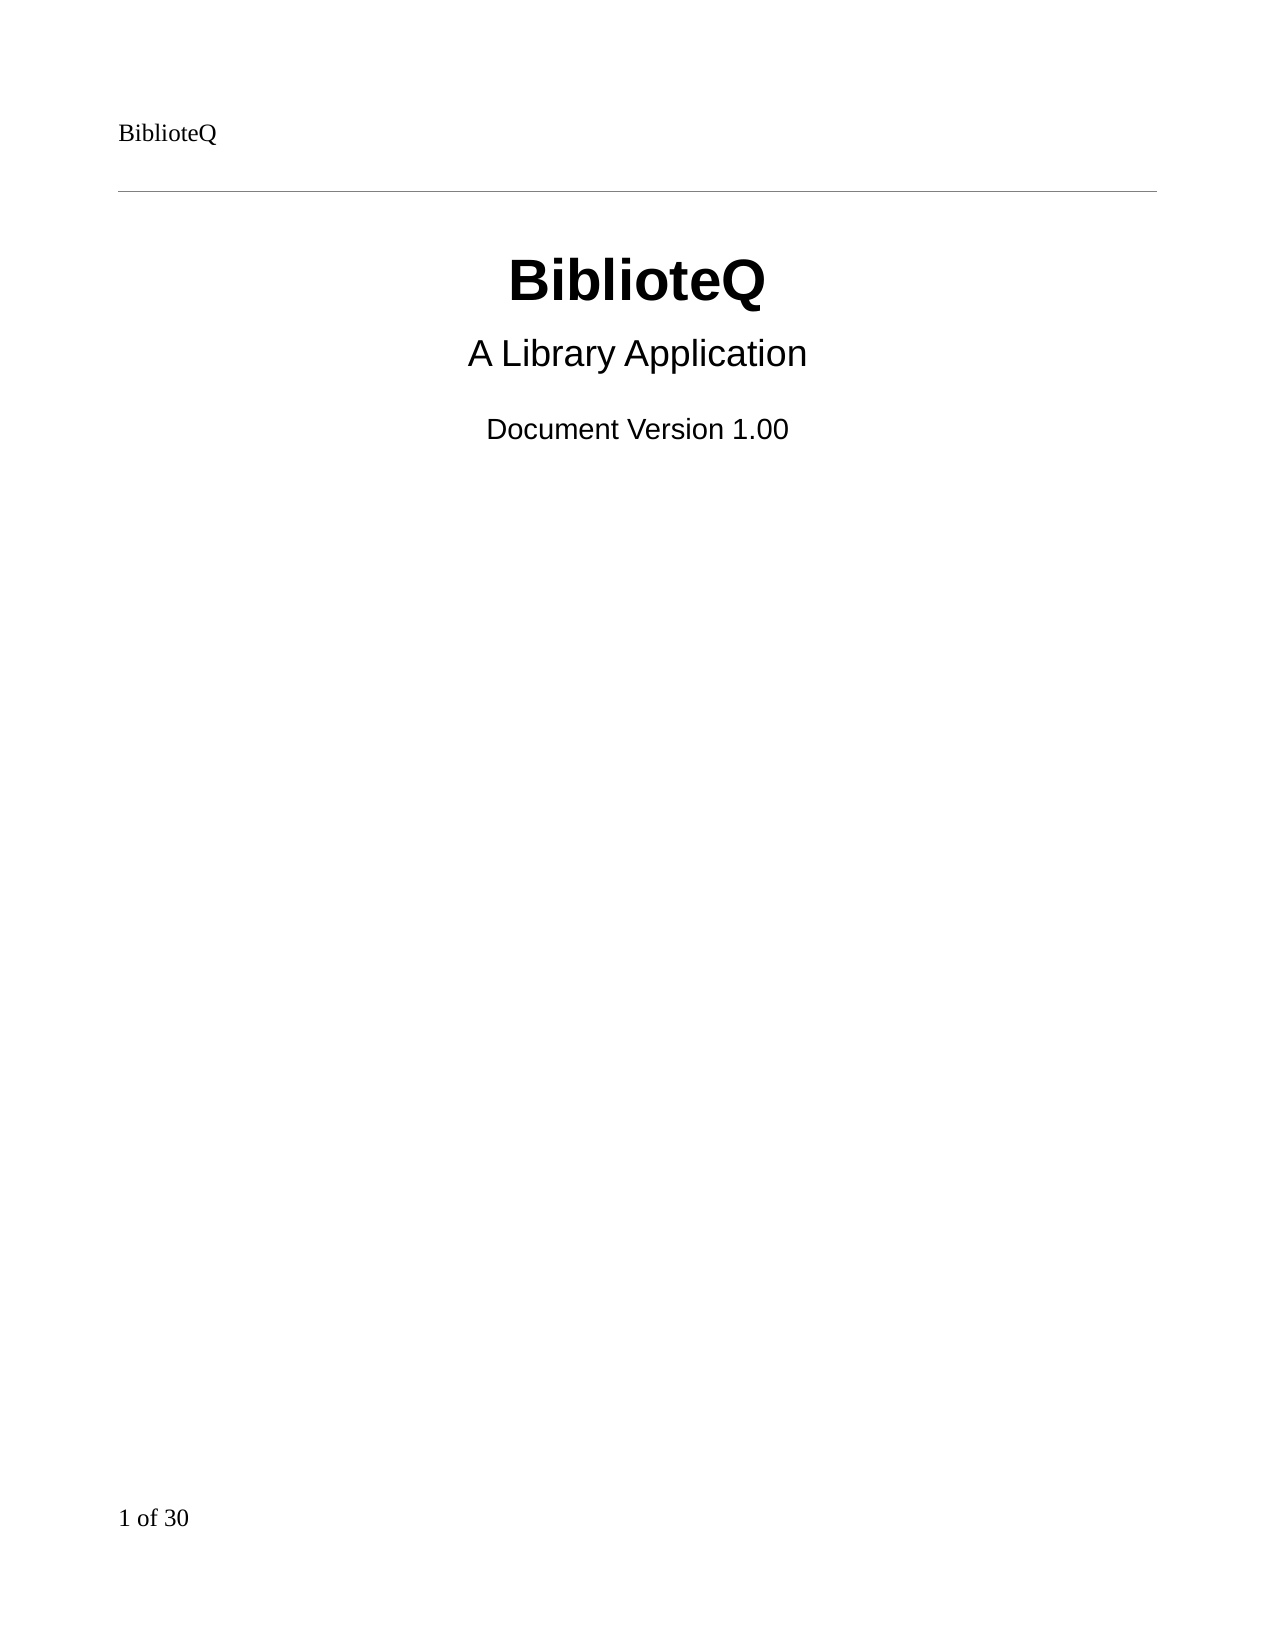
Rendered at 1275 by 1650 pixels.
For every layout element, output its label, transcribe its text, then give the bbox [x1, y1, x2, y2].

title BiblioteQ [118, 246, 1157, 313]
subtitle Document Version 1.00 [118, 412, 1157, 446]
subtitle A Library Application [118, 331, 1157, 374]
